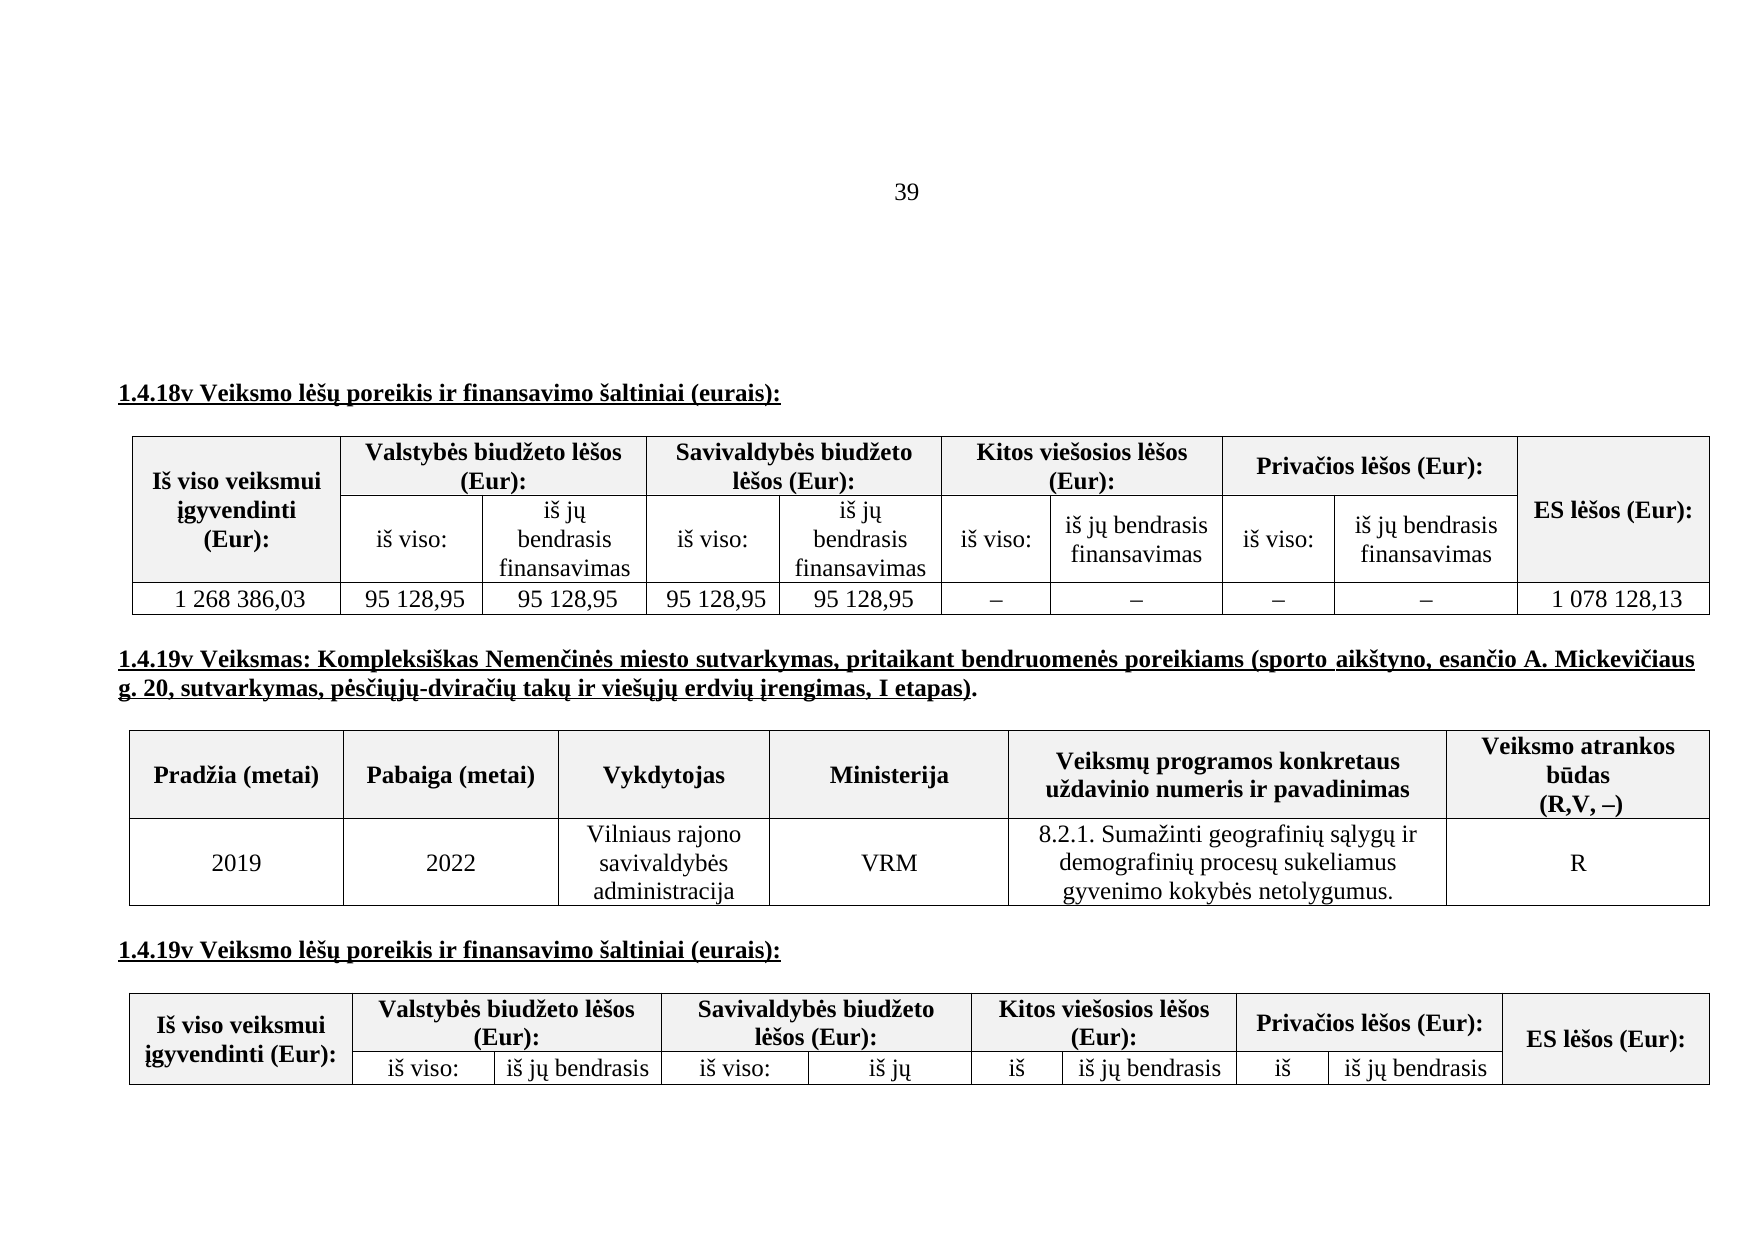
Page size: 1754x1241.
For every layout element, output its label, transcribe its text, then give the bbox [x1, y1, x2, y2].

table_cell iš viso: [942, 496, 1050, 582]
table_header Kitos viešosios lėšos (Eur): [942, 437, 1222, 494]
table_cell iš jų bendrasis finansavimas [1051, 496, 1222, 582]
table_cell iš jų bendrasis [495, 1052, 661, 1084]
table_cell iš viso: [662, 1052, 808, 1084]
table_cell iš jų bendrasis [1329, 1052, 1502, 1084]
table_header Ministerija [770, 731, 1008, 818]
table_header Valstybės biudžeto lėšos (Eur): [353, 994, 661, 1051]
table_header ES lėšos (Eur): [1518, 437, 1709, 582]
text 1.4.19v Veiksmo lėšų poreikis ir finansavimo šaltiniai (eurais): [118, 935, 1695, 964]
table_cell 95 128,95 [780, 583, 941, 614]
table_header Savivaldybės biudžeto lėšos (Eur): [647, 437, 941, 494]
table_header ES lėšos (Eur): [1503, 994, 1709, 1084]
table_cell iš jų [809, 1052, 971, 1084]
table_header Veiksmų programos konkretaus uždavinio numeris ir pavadinimas [1009, 731, 1446, 818]
table_header Kitos viešosios lėšos (Eur): [972, 994, 1236, 1051]
table_cell iš [972, 1052, 1062, 1084]
table_header Privačios lėšos (Eur): [1223, 437, 1517, 494]
table_cell 8.2.1. Sumažinti geografinių sąlygų ir demografinių procesų sukeliamus gyvenimo kokybės netolygumus. [1009, 819, 1446, 905]
table_header Privačios lėšos (Eur): [1237, 994, 1502, 1051]
table_cell iš [1237, 1052, 1328, 1084]
table_cell iš jų bendrasis finansavimas [1335, 496, 1517, 582]
table_cell – [1223, 583, 1334, 614]
table_cell 95 128,95 [647, 583, 779, 614]
table_header Savivaldybės biudžeto lėšos (Eur): [662, 994, 971, 1051]
table_cell Vilniaus rajono savivaldybės administracija [559, 819, 769, 905]
table_header Vykdytojas [559, 731, 769, 818]
table_cell iš viso: [341, 496, 482, 582]
text 1.4.19v Veiksmas: Kompleksiškas Nemenčinės miesto sutvarkymas, pritaikant bendruomenės poreikiams (sporto aikštyno, esančio A. Mickevičiaus [118, 644, 1695, 669]
table_cell – [1335, 583, 1517, 614]
table_cell 1 268 386,03 [133, 583, 340, 614]
table_cell iš viso: [647, 496, 779, 582]
text 1.4.18v Veiksmo lėšų poreikis ir finansavimo šaltiniai (eurais): [118, 378, 1695, 407]
table_cell VRM [770, 819, 1008, 905]
table_cell 1 078 128,13 [1518, 583, 1709, 614]
table_header Iš viso veiksmui įgyvendinti (Eur): [130, 994, 352, 1084]
table_cell R [1447, 819, 1709, 905]
table_header Veiksmo atrankos būdas (R,V, –) [1447, 731, 1709, 818]
text g. 20, sutvarkymas, pėsčiųjų-dviračių takų ir viešųjų erdvių įrengimas, I etapas). [118, 670, 1695, 702]
table_cell iš jų bendrasis [1063, 1052, 1236, 1084]
table_cell – [1051, 583, 1222, 614]
table_header Valstybės biudžeto lėšos (Eur): [341, 437, 646, 494]
table_cell 2022 [344, 819, 558, 905]
table_cell – [942, 583, 1050, 614]
table_cell 2019 [130, 819, 343, 905]
table_cell iš jų bendrasis finansavimas [483, 496, 646, 582]
table_cell iš viso: [1223, 496, 1334, 582]
table_cell 95 128,95 [341, 583, 482, 614]
table_header Pradžia (metai) [130, 731, 343, 818]
table_header Iš viso veiksmui įgyvendinti (Eur): [133, 437, 340, 582]
table_header Pabaiga (metai) [344, 731, 558, 818]
table_cell 95 128,95 [483, 583, 646, 614]
table_cell iš jų bendrasis finansavimas [780, 496, 941, 582]
table_cell iš viso: [353, 1052, 494, 1084]
